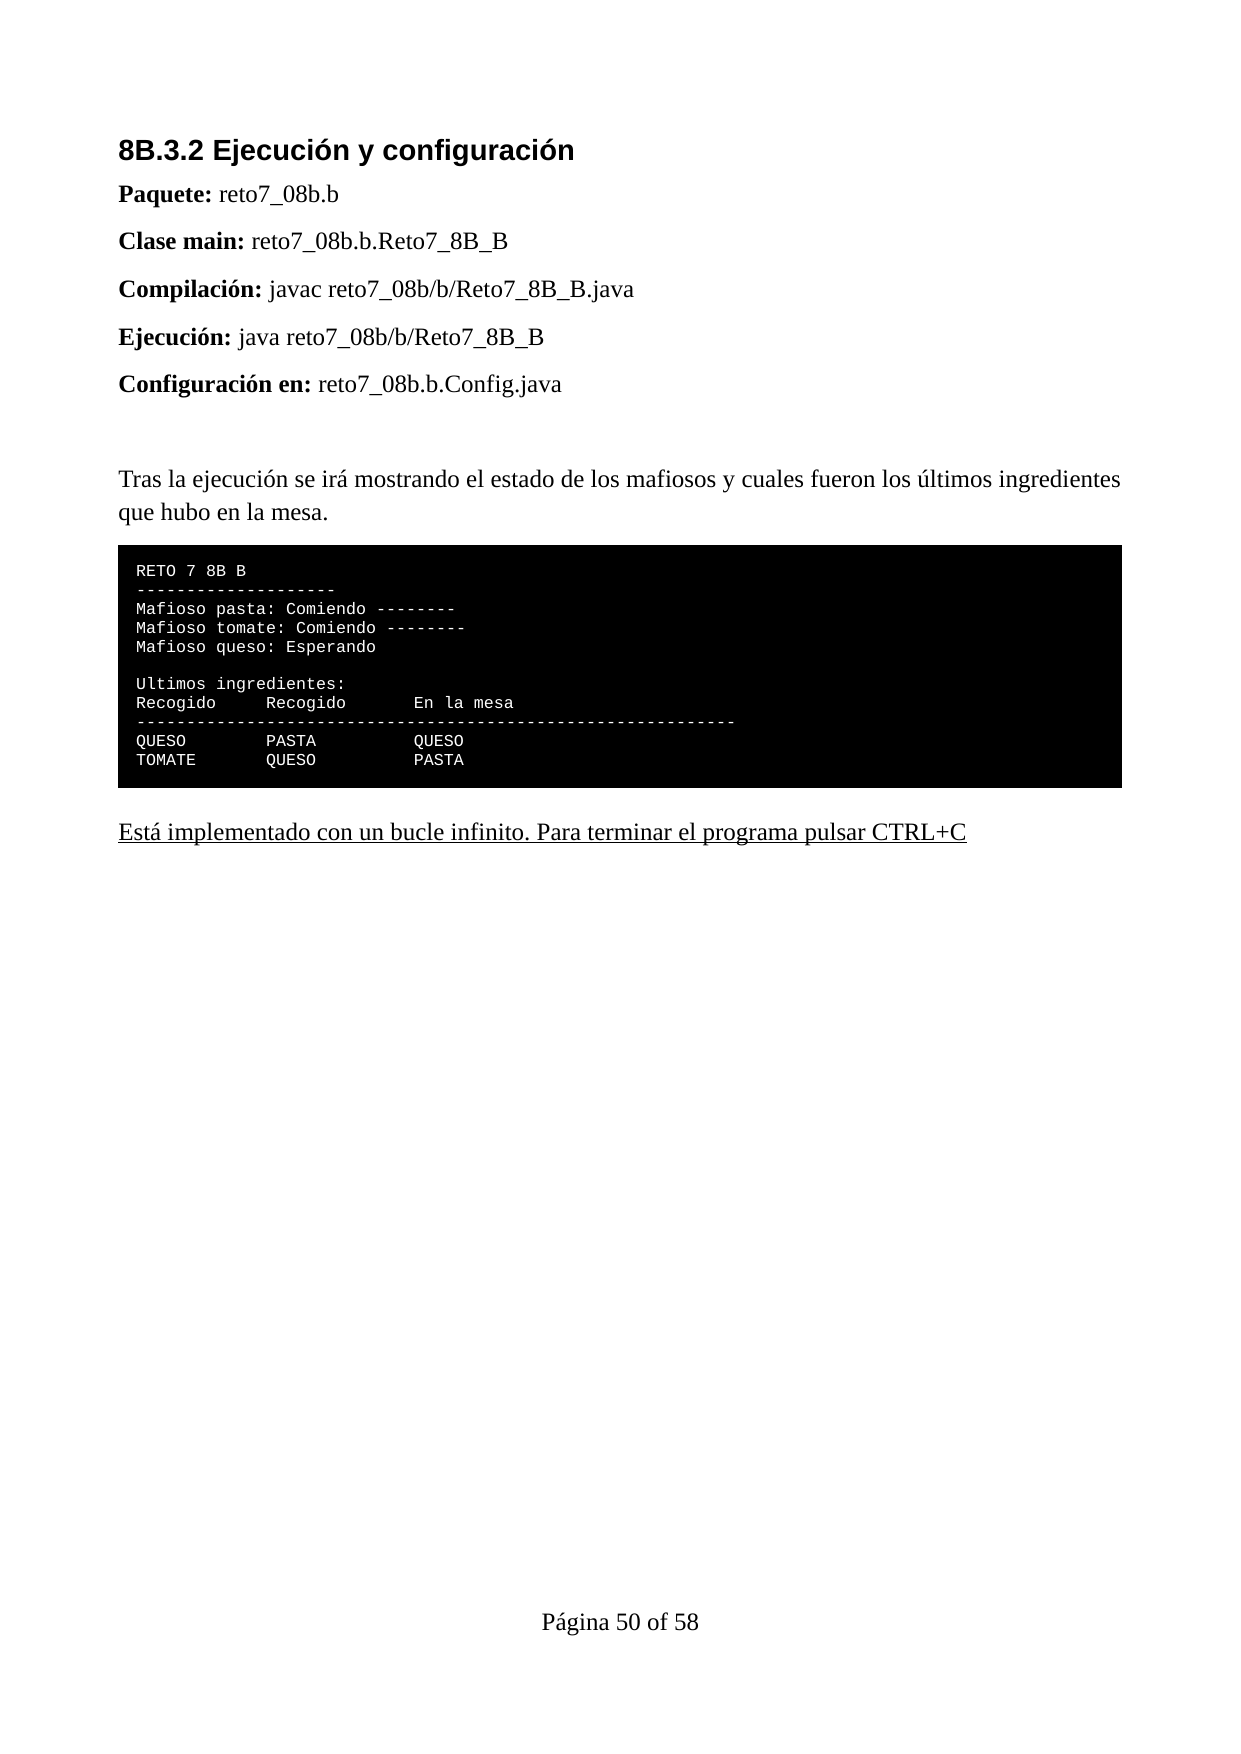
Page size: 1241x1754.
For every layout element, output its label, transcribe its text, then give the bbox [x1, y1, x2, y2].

text Ejecución: java reto7_08b/b/Reto7_8B_B [118, 322, 1122, 350]
text Compilación: javac reto7_08b/b/Reto7_8B_B.java [118, 274, 1122, 303]
text Mafioso pasta: Comiendo -------- [118, 600, 1122, 619]
text RETO 7 8B B [118, 545, 1122, 582]
text Está implementado con un bucle infinito. Para terminar el programa pulsar CTRL+C [118, 817, 1122, 845]
text Clase main: reto7_08b.b.Reto7_8B_B [118, 226, 1122, 255]
text TOMATE QUESO PASTA [118, 751, 1122, 788]
text Recogido Recogido En la mesa [118, 695, 1122, 713]
text Mafioso tomate: Comiendo -------- [118, 619, 1122, 638]
text ------------------------------------------------------------ [118, 713, 1122, 732]
text Tras la ejecución se irá mostrando el estado de los mafiosos y cuales fueron los últimos ingredientes que hubo en la mesa. [118, 464, 1122, 526]
text Mafioso queso: Esperando [118, 638, 1122, 657]
text Ultimos ingredientes: [118, 676, 1122, 695]
text -------------------- [118, 582, 1122, 600]
text Paquete: reto7_08b.b [118, 179, 1122, 207]
subtitle 8B.3.2 Ejecución y configuración [118, 133, 1122, 166]
text Configuración en: reto7_08b.b.Config.java [118, 369, 1122, 398]
text QUESO PASTA QUESO [118, 732, 1122, 751]
